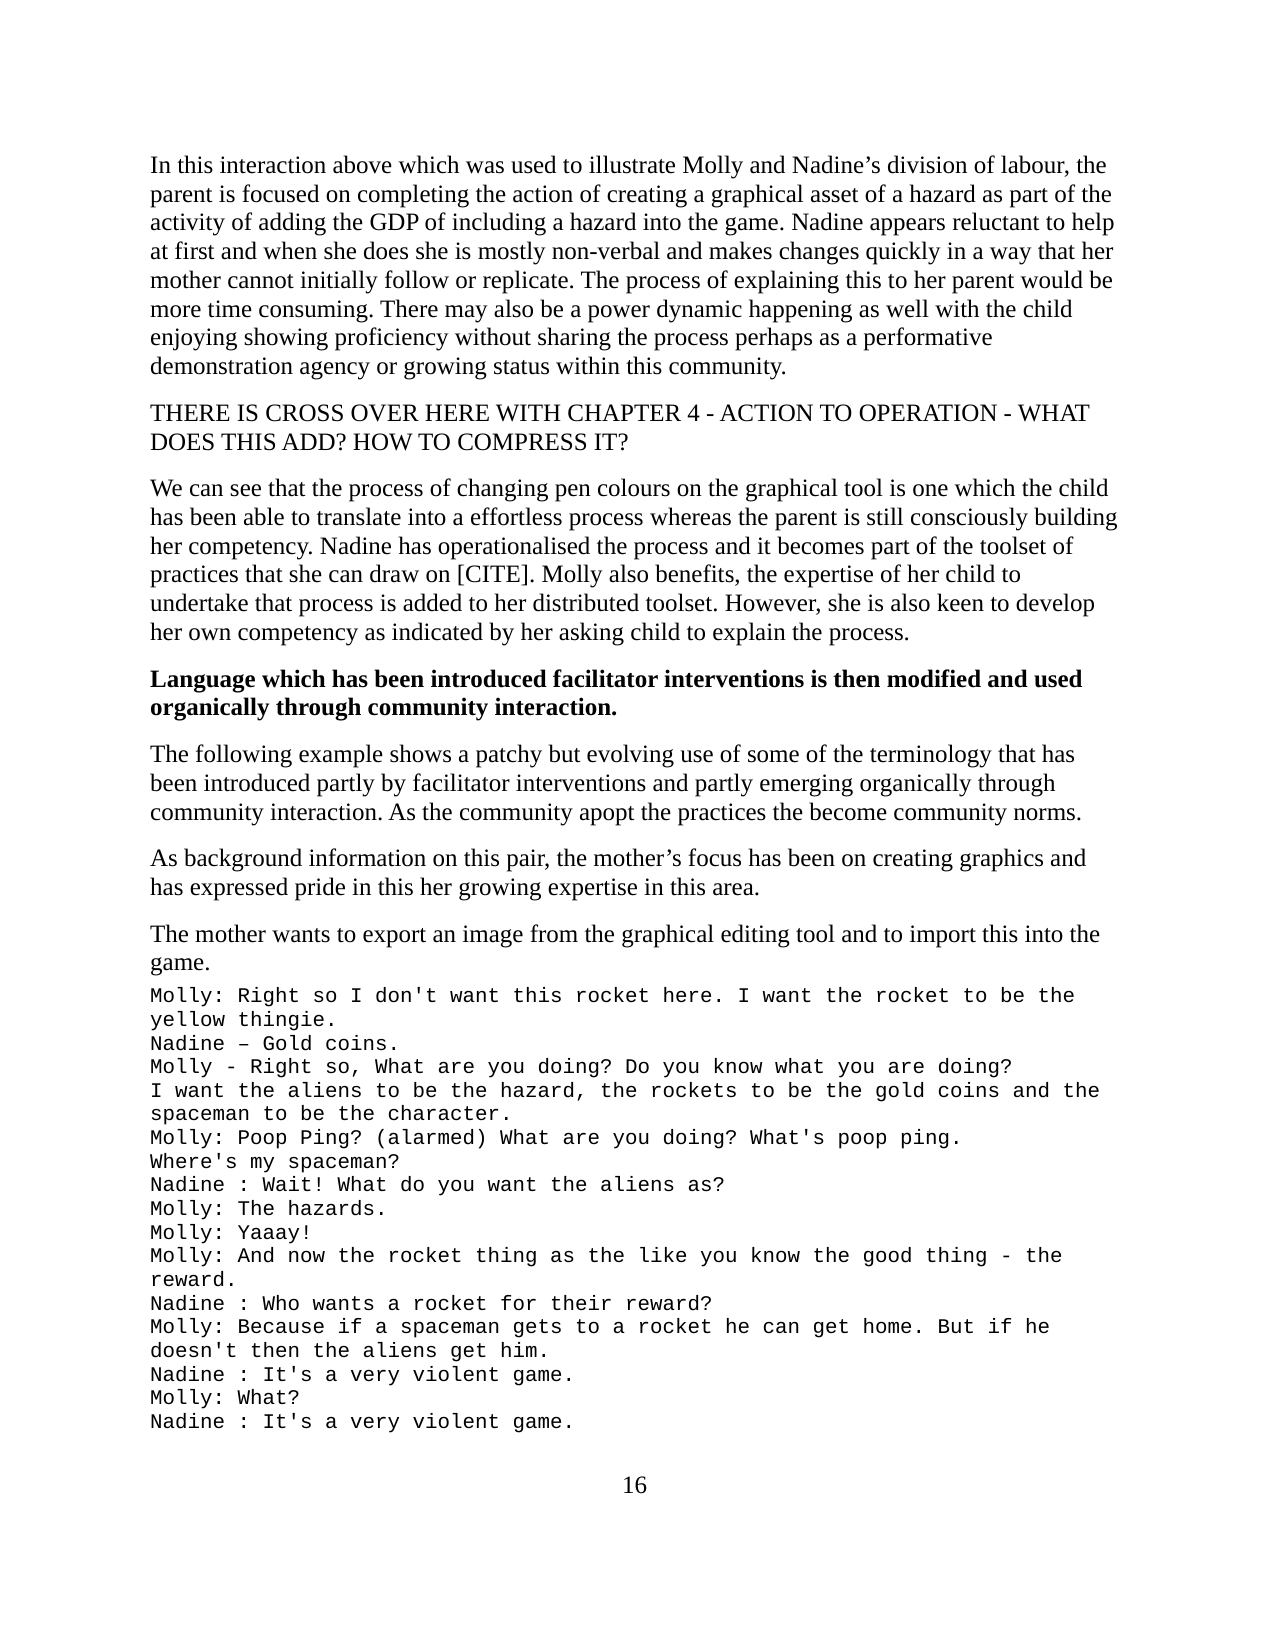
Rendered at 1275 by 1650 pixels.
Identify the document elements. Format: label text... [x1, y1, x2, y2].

text Language which has been introduced facilitator interventions is then modified and used organically through community interaction. [150, 664, 1125, 721]
text THERE IS CROSS OVER HERE WITH CHAPTER 4 - ACTION TO OPERATION - WHAT DOES THIS ADD? HOW TO COMPRESS IT? [150, 398, 1125, 455]
text Where's my spaceman? [150, 1151, 1125, 1174]
text Molly: And now the rocket thing as the like you know the good thing - the reward. [150, 1245, 1125, 1293]
text Nadine : Who wants a rocket for their reward? [150, 1293, 1125, 1316]
text Molly: Right so I don't want this rocket here. I want the rocket to be the yellow thingie. [150, 985, 1125, 1032]
text We can see that the process of changing pen colours on the graphical tool is one which the child has been able to translate into a effortless process whereas the parent is still consciously building her competency. Nadine has operationalised the process and it becomes part of the toolset of practices that she can draw on [CITE]. Molly also benefits, the expertise of her child to undertake that process is added to her distributed toolset. However, she is also keen to develop her own competency as indicated by her asking child to explain the process. [150, 473, 1125, 646]
text Molly: The hazards. [150, 1198, 1125, 1222]
text As background information on this pair, the mother’s focus has been on creating graphics and has expressed pride in this her growing expertise in this area. [150, 843, 1125, 901]
text Molly: Yaaay! [150, 1222, 1125, 1245]
text In this interaction above which was used to illustrate Molly and Nadine’s division of labour, the parent is focused on completing the action of creating a graphical asset of a hazard as part of the activity of adding the GDP of including a hazard into the game. Nadine appears reluctant to help at first and when she does she is mostly non-verbal and makes changes quickly in a way that her mother cannot initially follow or replicate. The process of explaining this to her parent would be more time consuming. There may also be a power dynamic happening as well with the child enjoying showing proficiency without sharing the process perhaps as a performative demonstration agency or growing status within this community. [150, 150, 1125, 380]
text Molly: Because if a spaceman gets to a rocket he can get home. But if he doesn't then the aliens get him. [150, 1316, 1125, 1363]
text Nadine : It's a very violent game. [150, 1363, 1125, 1387]
text Molly: What? [150, 1387, 1125, 1411]
text The following example shows a patchy but evolving use of some of the terminology that has been introduced partly by facilitator interventions and partly emerging organically through community interaction. As the community apopt the practices the become community norms. [150, 739, 1125, 825]
text Nadine : It's a very violent game. [150, 1411, 1125, 1434]
text Nadine : Wait! What do you want the aliens as? [150, 1174, 1125, 1198]
text Molly - Right so, What are you doing? Do you know what you are doing? [150, 1056, 1125, 1080]
text The mother wants to export an image from the graphical editing tool and to import this into the game. [150, 919, 1125, 976]
text I want the aliens to be the hazard, the rockets to be the gold coins and the spaceman to be the character. [150, 1080, 1125, 1127]
text Molly: Poop Ping? (alarmed) What are you doing? What's poop ping. [150, 1127, 1125, 1151]
text Nadine – Gold coins. [150, 1032, 1125, 1056]
